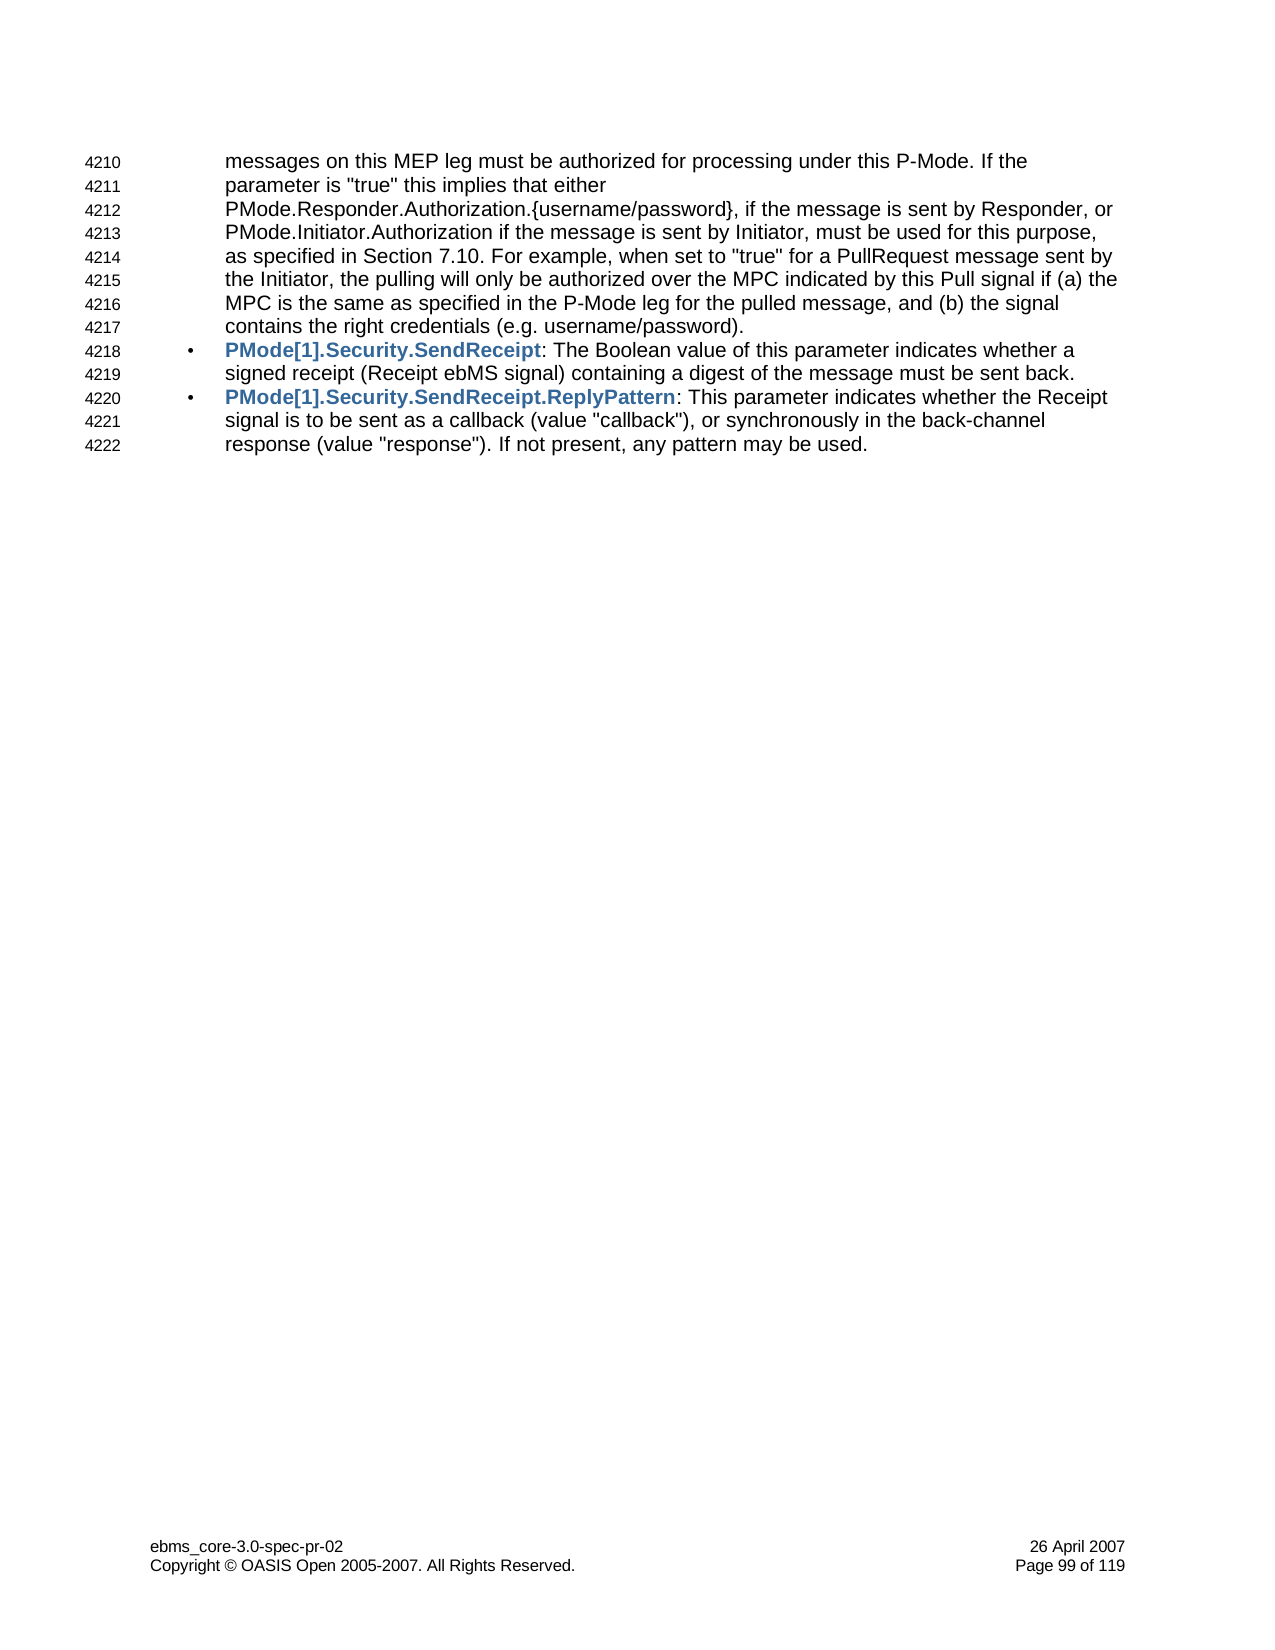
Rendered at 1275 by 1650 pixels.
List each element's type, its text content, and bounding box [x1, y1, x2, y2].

list messages on this MEP leg must be authorized for processing under this P-Mode. If the parameter is "true" this implies that either PMode.Responder.Authorization.{username/password}, if the message is sent by Responder, or PMode.Initiator.Authorization if the message is sent by Initiator, must be used for this purpose, as specified in Section 7.10. For example, when set to "true" for a PullRequest message sent by the Initiator, the pulling will only be authorized over the MPC indicated by this Pull signal if (a) the MPC is the same as specified in the P-Mode leg for the pulled message, and (b) the signal contains the right credentials (e.g. username/password). [187, 150, 1125, 338]
list PMode[1].Security.SendReceipt: The Boolean value of this parameter indicates whether a signed receipt (Receipt ebMS signal) containing a digest of the message must be sent back. [187, 338, 1125, 385]
list PMode[1].Security.SendReceipt.ReplyPattern: This parameter indicates whether the Receipt signal is to be sent as a callback (value "callback"), or synchronously in the back-channel response (value "response"). If not present, any pattern may be used. [187, 385, 1125, 456]
